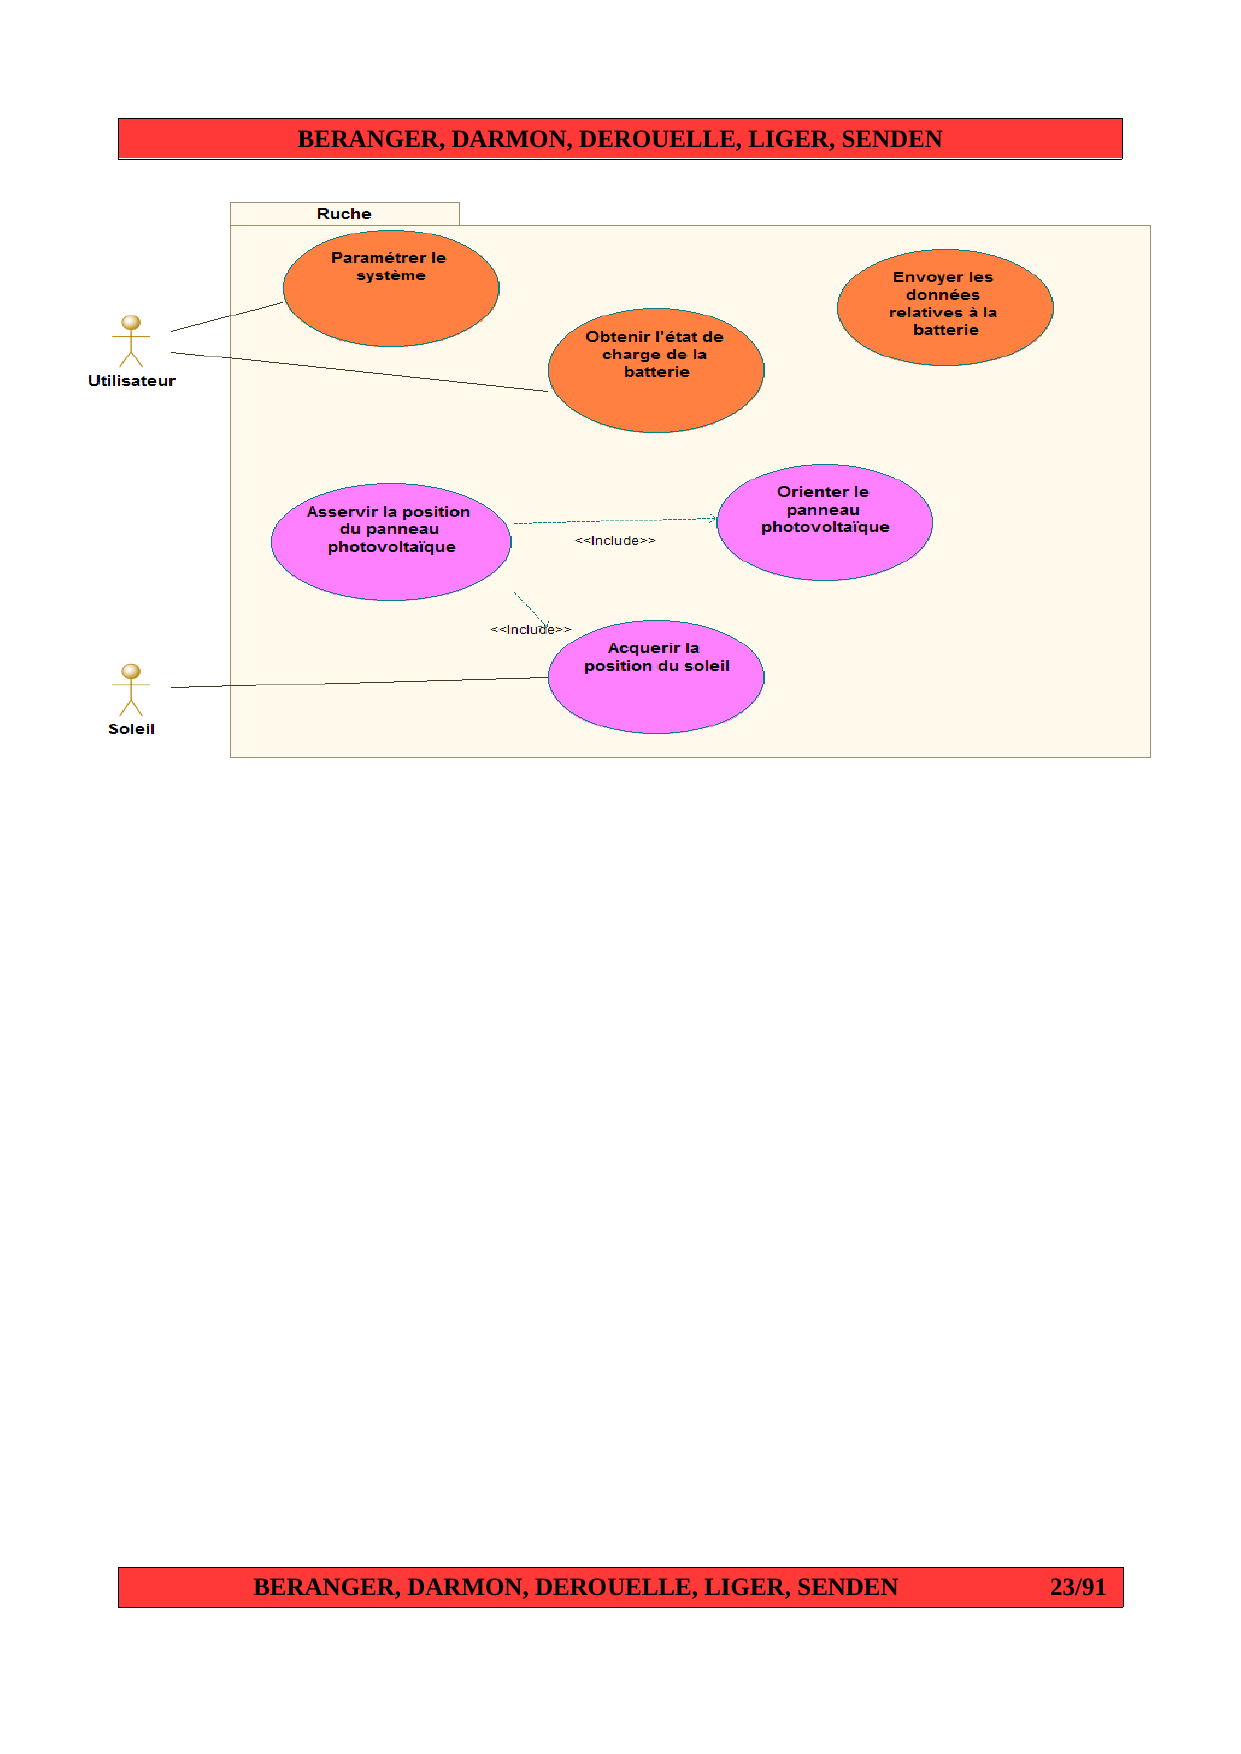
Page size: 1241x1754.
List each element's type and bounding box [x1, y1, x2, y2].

picture [76, 193, 1164, 767]
